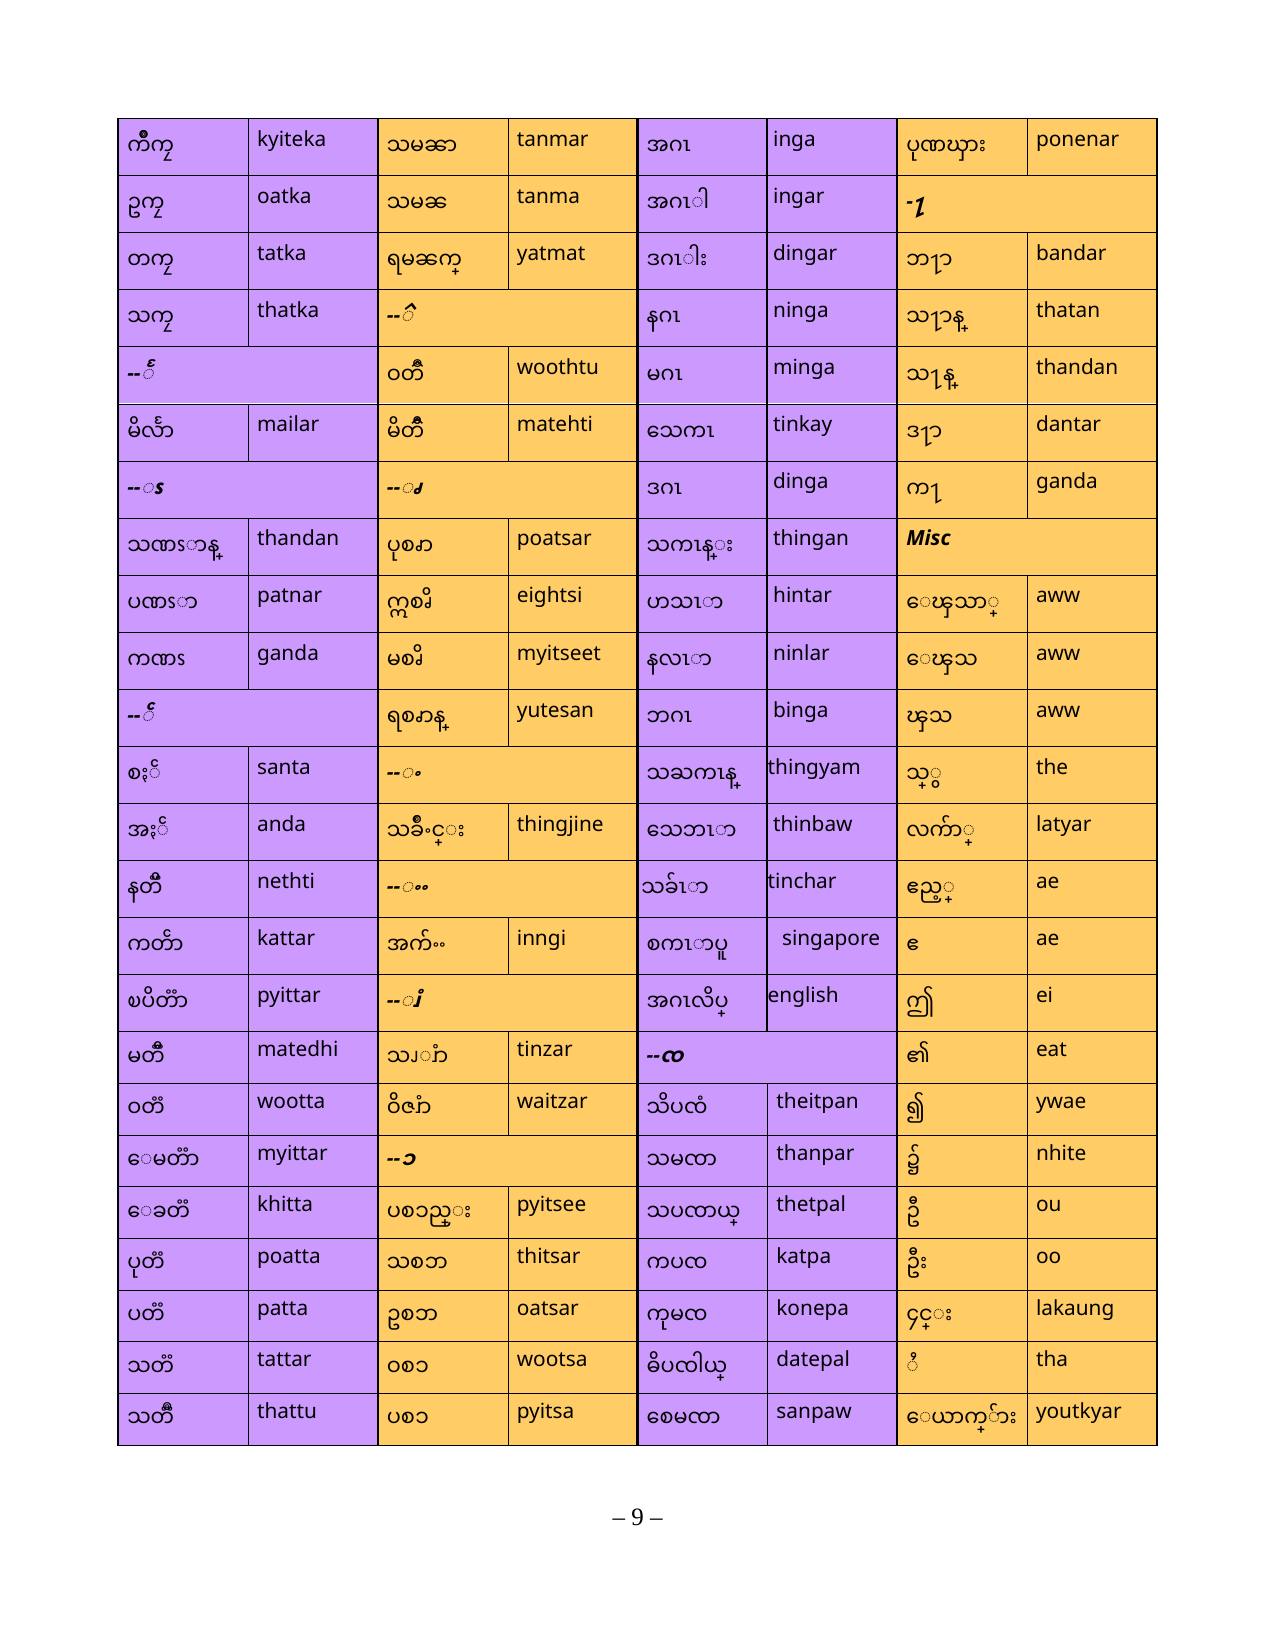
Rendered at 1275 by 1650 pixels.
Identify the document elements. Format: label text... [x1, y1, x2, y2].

table_cell --ႋ [379, 747, 636, 803]
table_cell လက်ာ္ [898, 804, 1027, 860]
table_cell pyitsa [509, 1394, 636, 1445]
table_cell thitsar [509, 1239, 636, 1290]
table_cell kyiteka [249, 119, 377, 175]
table_cell ဥကၠ [119, 176, 248, 232]
table_cell ninlar [768, 633, 896, 689]
table_cell ဝိဇၨာ [379, 1084, 508, 1135]
table_cell စေမၸာ [639, 1394, 767, 1445]
table_cell ဓိပၸါယ္ [639, 1342, 767, 1393]
table_cell သိပၸံ [639, 1084, 767, 1135]
table_cell ei [1028, 975, 1156, 1031]
table_cell tinzar [509, 1032, 636, 1083]
table_cell စကၤာပူ [639, 918, 766, 974]
table_cell သမၸာ [639, 1136, 767, 1186]
table_cell --ႅ [119, 347, 377, 403]
table_cell myitseet [509, 633, 636, 689]
table_cell သတၱဳ [119, 1394, 248, 1445]
table_cell thingan [768, 519, 896, 575]
table_cell konepa [768, 1291, 896, 1341]
table_cell sanpaw [768, 1394, 896, 1445]
table_cell Misc [898, 519, 1156, 575]
table_cell ၾသ [898, 690, 1027, 746]
table_cell ဤ [898, 975, 1027, 1031]
table_cell အဂၤါ [639, 176, 766, 232]
table_cell ae [1028, 918, 1156, 974]
table_cell --ၥ [379, 1136, 636, 1186]
table_cell oatsar [509, 1291, 636, 1341]
table_cell -႑ [898, 176, 1156, 232]
table_cell thetpal [768, 1187, 896, 1238]
table_cell ganda [1028, 462, 1156, 518]
table_cell minga [768, 347, 896, 403]
table_cell ဝစၥ [379, 1342, 508, 1393]
table_cell bandar [1028, 233, 1156, 289]
table_cell wootta [249, 1084, 377, 1135]
table_cell ဦ [898, 1187, 1027, 1238]
table_cell ၏ [898, 1032, 1027, 1083]
table_cell ဝတၱ [119, 1084, 248, 1135]
table_cell datepal [768, 1342, 896, 1393]
table_cell nhite [1028, 1136, 1156, 1186]
table_cell tha [1028, 1342, 1156, 1393]
table_cell yutesan [509, 690, 636, 746]
table_cell ပုတၱ [119, 1239, 248, 1290]
table_cell binga [768, 690, 896, 746]
table_cell ganda [249, 633, 377, 689]
table_cell ပဏၭာ [119, 576, 248, 632]
table_cell tatka [249, 233, 377, 289]
table_cell english [768, 975, 896, 1031]
table_cell anda [249, 804, 377, 860]
table_cell ေယာက္်ား [898, 1394, 1027, 1445]
table_cell ywae [1028, 1084, 1156, 1135]
table_cell --ၧ [379, 462, 636, 518]
table_cell ေၾသာ္ [898, 576, 1027, 632]
table_cell eightsi [509, 576, 636, 632]
table_cell က်ဳိကၠ [119, 119, 248, 175]
table_cell မဂၤ [639, 347, 766, 403]
table_cell မိလႅာ [119, 405, 248, 461]
table_cell thanpar [768, 1136, 896, 1186]
table_cell patnar [249, 576, 377, 632]
table_cell ရမၼက္ [379, 233, 508, 289]
table_cell သ္ွ [898, 747, 1027, 803]
table_cell သဏၭာန္ [119, 519, 248, 575]
table_cell သကၠ [119, 290, 248, 346]
table_cell thatan [1028, 290, 1156, 346]
table_cell သ႑ာန္ [898, 290, 1027, 346]
table_cell ပစၥ [379, 1394, 508, 1445]
table_cell ပုစၧာ [379, 519, 508, 575]
table_cell ကဏၭ [119, 633, 248, 689]
table_cell နတိၱ [119, 861, 248, 917]
table_cell ႆ [898, 1342, 1027, 1393]
table_cell ဥစၥာ [379, 1291, 508, 1341]
table_cell oatka [249, 176, 377, 232]
table_cell patta [249, 1291, 377, 1341]
table_cell kattar [249, 918, 377, 974]
table_cell အက်ႌ [379, 918, 508, 974]
table_cell pyittar [249, 975, 377, 1031]
table_cell သကၤန္း [639, 519, 766, 575]
table_cell aww [1028, 576, 1156, 632]
table_cell သေကၤ [639, 405, 766, 461]
table_cell thingyam [768, 747, 896, 803]
table_cell lakaung [1028, 1291, 1156, 1341]
table_cell poatta [249, 1239, 377, 1290]
table_cell ပုဏၰား [898, 119, 1027, 175]
table_cell ၿပိတၱာ [119, 975, 248, 1031]
table_cell the [1028, 747, 1156, 803]
table_cell သေဘၤာ [639, 804, 766, 860]
table_cell ae [1028, 861, 1156, 917]
table_cell theitpan [768, 1084, 896, 1135]
table_cell thandan [249, 519, 377, 575]
table_cell ponenar [1028, 119, 1156, 175]
table_cell သ႑န္ [898, 347, 1027, 403]
table_cell သခ်ၤာ [639, 861, 766, 917]
table_cell ဒဂၤါး [639, 233, 766, 289]
table_cell သမၼ [379, 176, 508, 232]
table_cell ေၾသ [898, 633, 1027, 689]
table_cell yatmat [509, 233, 636, 289]
table_cell မတၱီ [119, 1032, 248, 1083]
table_cell thandan [1028, 347, 1156, 403]
table_cell katpa [768, 1239, 896, 1290]
table_cell tanma [509, 176, 636, 232]
table_cell ဟသၤာ [639, 576, 766, 632]
table_cell tattar [249, 1342, 377, 1393]
table_cell thatka [249, 290, 377, 346]
table_cell nethti [249, 861, 377, 917]
table_cell inga [768, 119, 896, 175]
table_cell thattu [249, 1394, 377, 1445]
table_cell dingar [768, 233, 896, 289]
table_cell မစၧိ [379, 633, 508, 689]
table_cell eat [1028, 1032, 1156, 1083]
table_cell သတၱ [119, 1342, 248, 1393]
table_cell woothtu [509, 347, 636, 403]
table_cell tanmar [509, 119, 636, 175]
table_cell hintar [768, 576, 896, 632]
table_cell tinchar [768, 861, 896, 917]
table_cell ေမတၱာ [119, 1136, 248, 1186]
table_cell က႑ [898, 462, 1027, 518]
table_cell အဂၤ [639, 119, 766, 175]
table_cell thingjine [509, 804, 636, 860]
table_cell သပၸာယ္ [639, 1187, 767, 1238]
table_cell mailar [249, 405, 377, 461]
table_cell ninga [768, 290, 896, 346]
table_cell ou [1028, 1187, 1156, 1238]
table_cell --ၨ [379, 975, 636, 1031]
table_cell ၌ [898, 1136, 1027, 1186]
table_cell ၄င္း [898, 1291, 1027, 1341]
table_cell ကပၸ [639, 1239, 767, 1290]
table_cell dinga [768, 462, 896, 518]
table_cell singapore [768, 918, 896, 974]
table_cell သမၼာ [379, 119, 508, 175]
table_cell ဦး [898, 1239, 1027, 1290]
table_cell --ၳ [379, 290, 636, 346]
table_cell oo [1028, 1239, 1156, 1290]
table_cell ဧ [898, 918, 1027, 974]
table_cell နဂၤ [639, 290, 766, 346]
table_cell ပတၱ [119, 1291, 248, 1341]
table_cell aww [1028, 690, 1156, 746]
table_cell matedhi [249, 1032, 377, 1083]
table_cell သစၥာ [379, 1239, 508, 1290]
table_cell ပစၥည္း [379, 1187, 508, 1238]
table_cell wootsa [509, 1342, 636, 1393]
table_cell ဘဂၤ [639, 690, 766, 746]
table_cell တကၠ [119, 233, 248, 289]
table_cell matehti [509, 405, 636, 461]
table_cell thinbaw [768, 804, 896, 860]
table_cell youtkyar [1028, 1394, 1156, 1445]
table_cell သၪၨာ [379, 1032, 508, 1083]
table_cell tinkay [768, 405, 896, 461]
table_cell myittar [249, 1136, 377, 1186]
table_cell latyar [1028, 804, 1156, 860]
table_cell စႏၲ [119, 747, 248, 803]
table_cell --ၲ [119, 690, 377, 746]
table_cell aww [1028, 633, 1156, 689]
table_cell သႀကၤန္ [639, 747, 766, 803]
table_cell ingar [768, 176, 896, 232]
table_cell ဝတၳဳ [379, 347, 508, 403]
table_cell dantar [1028, 405, 1156, 461]
table_cell နလၤာ [639, 633, 766, 689]
table_cell --ၭ [119, 462, 377, 518]
table_cell ကတၲာ [119, 918, 248, 974]
table_cell santa [249, 747, 377, 803]
table_cell ဧည့္ [898, 861, 1027, 917]
table_cell ဘ႑ာ [898, 233, 1027, 289]
table_cell waitzar [509, 1084, 636, 1135]
table_cell အဂၤလိပ္ [639, 975, 766, 1031]
table_cell မိတၳီ [379, 405, 508, 461]
table_cell ရစၧာန္ [379, 690, 508, 746]
table_cell ကုမၸ [639, 1291, 767, 1341]
table_cell --ႌ [379, 861, 636, 917]
table_cell khitta [249, 1187, 377, 1238]
table_cell pyitsee [509, 1187, 636, 1238]
table_cell poatsar [509, 519, 636, 575]
table_cell ေခတၱ [119, 1187, 248, 1238]
table_cell --ၸ [639, 1032, 896, 1083]
table_cell ဒဂၤ [639, 462, 766, 518]
table_cell အႏၲ [119, 804, 248, 860]
table_cell ၍ [898, 1084, 1027, 1135]
table_cell inngi [509, 918, 636, 974]
table_cell ဣစၧိ [379, 576, 508, 632]
table_cell သခ်ဳႋင္း [379, 804, 508, 860]
table_cell ဒ႑ာ [898, 405, 1027, 461]
